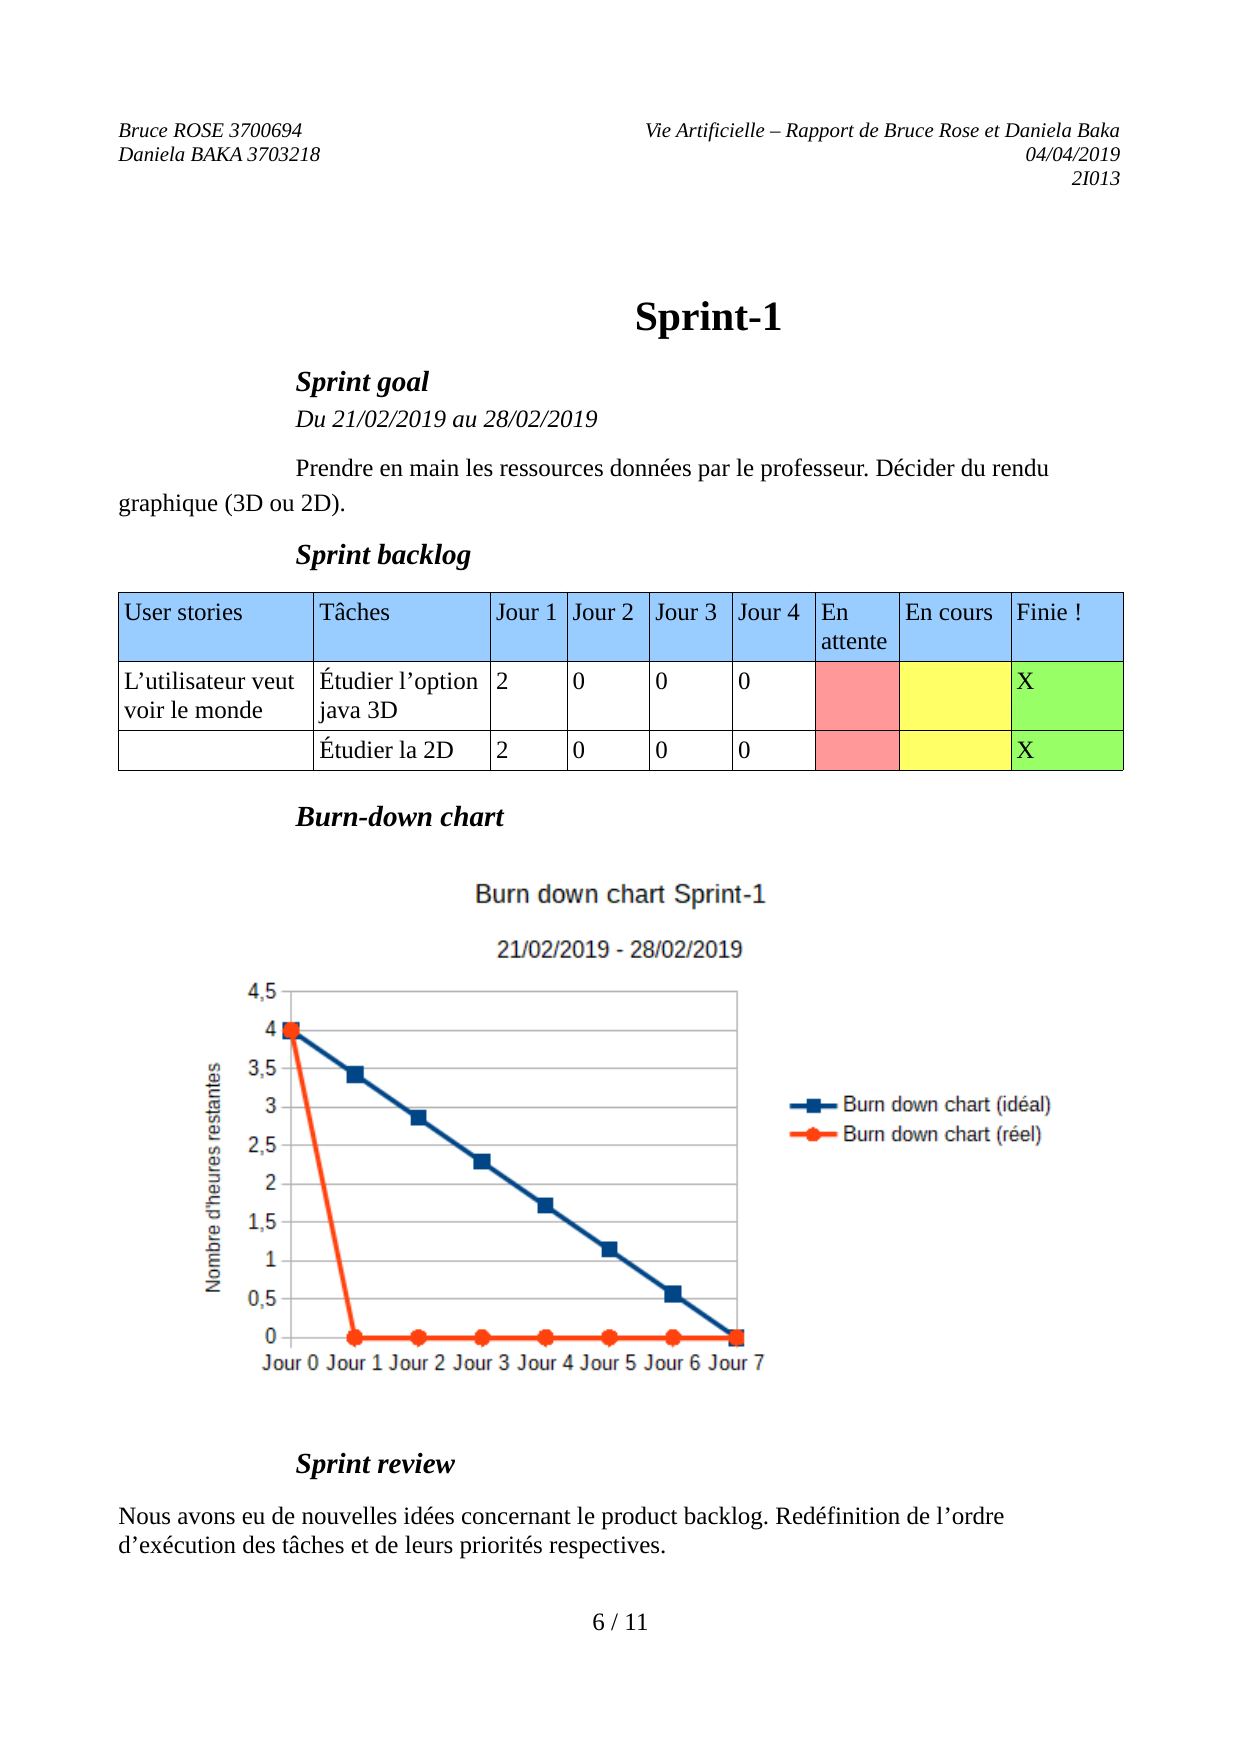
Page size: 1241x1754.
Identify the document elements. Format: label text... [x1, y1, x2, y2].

table_header Jour 4 [733, 593, 815, 661]
table_header Finie ! [1012, 593, 1123, 661]
table_cell 0 [568, 731, 649, 770]
table_header Jour 1 [491, 593, 567, 661]
table_cell X [1012, 662, 1123, 730]
table_header Tâches [314, 593, 490, 661]
table_cell [816, 731, 899, 770]
table_cell 0 [650, 662, 732, 730]
table_header Jour 2 [568, 593, 649, 661]
table_cell [900, 662, 1011, 730]
table_cell L’utilisateur veut voir le monde [119, 662, 313, 730]
table_cell Étudier l’option java 3D [314, 662, 490, 730]
text Sprint backlog [118, 537, 1122, 570]
table_cell 2 [491, 662, 567, 730]
table_cell 0 [733, 662, 815, 730]
table_cell Étudier la 2D [314, 731, 490, 770]
table_cell [900, 731, 1011, 770]
table_cell X [1012, 731, 1123, 770]
text Sprint goal [118, 364, 1122, 397]
text Sprint-1 [118, 292, 1122, 340]
table_header Jour 3 [650, 593, 732, 661]
text Sprint review [118, 1447, 1122, 1480]
picture [170, 853, 1070, 1386]
table_header En cours [900, 593, 1011, 661]
table_cell 2 [491, 731, 567, 770]
text Prendre en main les ressources données par le professeur. Décider du rendu graphique (3D ou 2D). [118, 453, 1122, 516]
text Du 21/02/2019 au 28/02/2019 [118, 404, 1122, 433]
table_cell [119, 731, 313, 770]
table_header En attente [816, 593, 899, 661]
table_cell 0 [568, 662, 649, 730]
table_cell 0 [733, 731, 815, 770]
table_cell [816, 662, 899, 730]
table_cell 0 [650, 731, 732, 770]
text Burn-down chart [118, 799, 1122, 832]
text Nous avons eu de nouvelles idées concernant le product backlog. Redéfinition de l’ordre d’exécution des tâches et de leurs priorités respectives. [118, 1501, 1122, 1559]
table_header User stories [119, 593, 313, 661]
